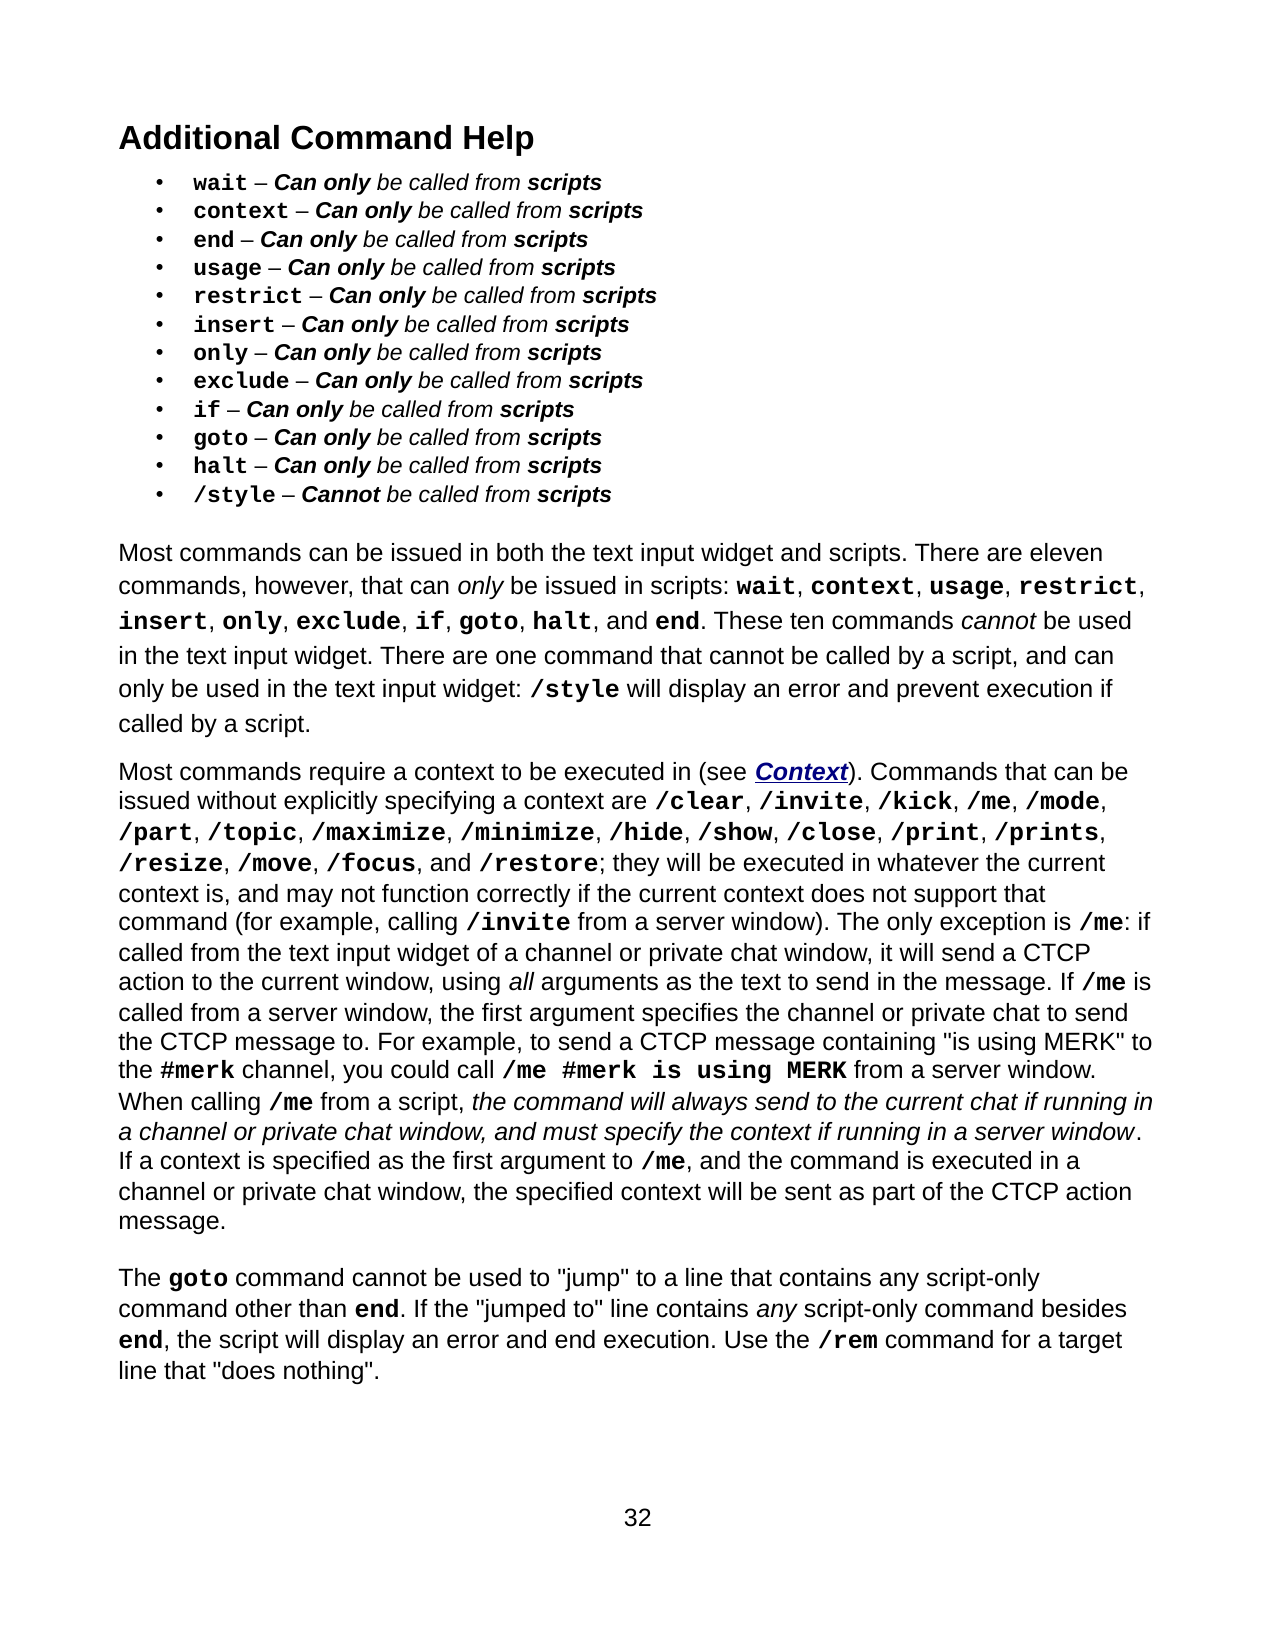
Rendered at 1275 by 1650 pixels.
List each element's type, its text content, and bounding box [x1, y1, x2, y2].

list wait – Can only be called from scripts [156, 169, 1157, 197]
list context – Can only be called from scripts [156, 197, 1157, 226]
list goto – Can only be called from scripts [156, 424, 1157, 452]
text Most commands can be issued in both the text input widget and scripts. There are eleven commands, however, that can only be issued in scripts: wait, context, usage, restrict, insert, only, exclude, if, goto, halt, and end. These ten commands cannot be used in the text input widget. There are one command that cannot be called by a script, and can only be used in the text input widget: /style will display an error and prevent execution if called by a script. [118, 538, 1157, 738]
list /style – Cannot be called from scripts [156, 481, 1157, 509]
list insert – Can only be called from scripts [156, 311, 1157, 339]
subtitle Additional Command Help [118, 118, 1157, 157]
list halt – Can only be called from scripts [156, 452, 1157, 481]
list if – Can only be called from scripts [156, 396, 1157, 424]
text The goto command cannot be used to "jump" to a line that contains any script-only command other than end. If the "jumped to" line contains any script-only command besides end, the script will display an error and end execution. Use the /rem command for a target line that "does nothing". [118, 1263, 1157, 1385]
list restrict – Can only be called from scripts [156, 282, 1157, 311]
list exclude – Can only be called from scripts [156, 367, 1157, 396]
list only – Can only be called from scripts [156, 339, 1157, 367]
list end – Can only be called from scripts [156, 226, 1157, 254]
list usage – Can only be called from scripts [156, 254, 1157, 282]
text Most commands require a context to be executed in (see Context). Commands that can be issued without explicitly specifying a context are /clear, /invite, /kick, /me, /mode, /part, /topic, /maximize, /minimize, /hide, /show, /close, /print, /prints, /resize, /move, /focus, and /restore; they will be executed in whatever the current context is, and may not function correctly if the current context does not support that command (for example, calling /invite from a server window). The only exception is /me: if called from the text input widget of a channel or private chat window, it will send a CTCP action to the current window, using all arguments as the text to send in the message. If /me is called from a server window, the first argument specifies the channel or private chat to send the CTCP message to. For example, to send a CTCP message containing "is using MERK" to the #merk channel, you could call /me #merk is using MERK from a server window. When calling /me from a script, the command will always send to the current chat if running in a channel or private chat window, and must specify the context if running in a server window. If a context is specified as the first argument to /me, and the command is executed in a channel or private chat window, the specified context will be sent as part of the CTCP action message. [118, 757, 1157, 1234]
